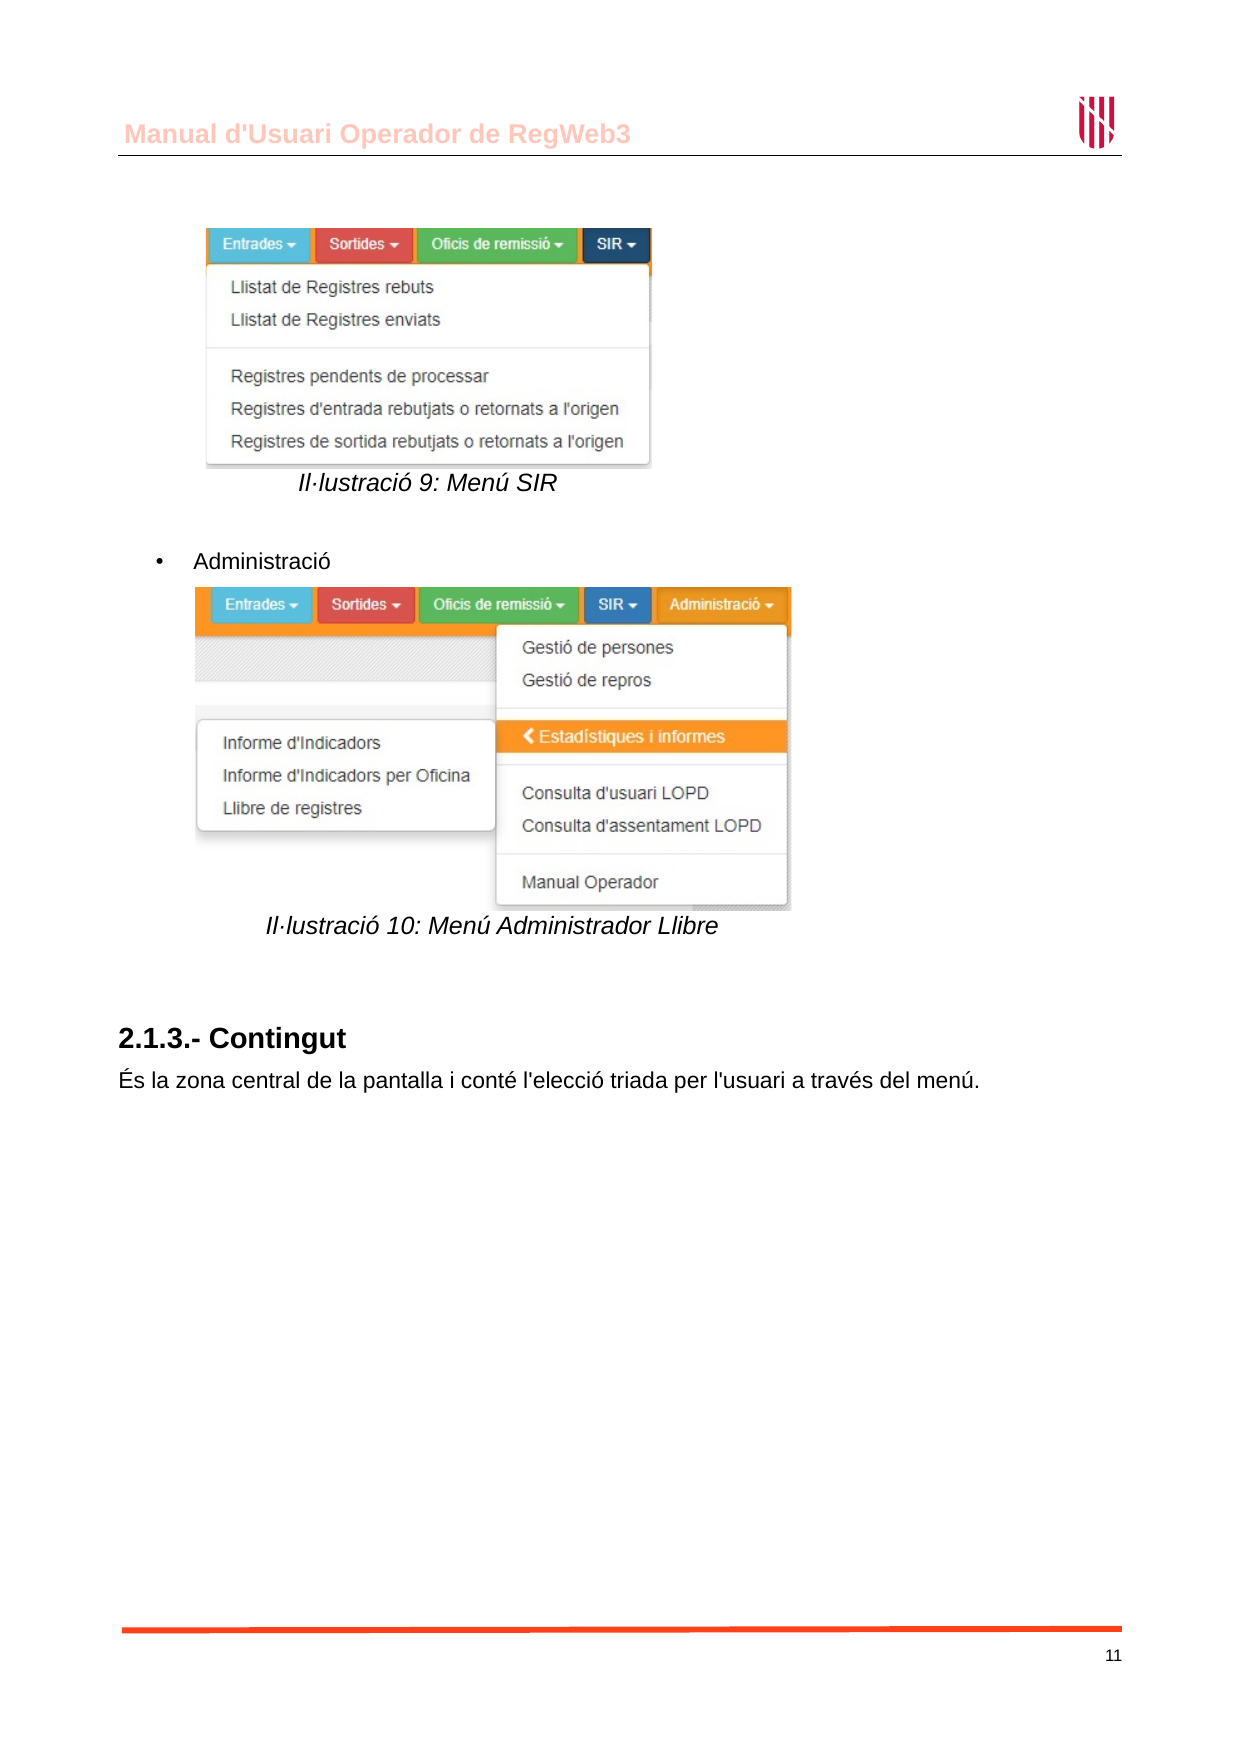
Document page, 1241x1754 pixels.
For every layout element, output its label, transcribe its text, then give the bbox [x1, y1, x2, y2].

subtitle Contingut [118, 1021, 1122, 1054]
picture [1076, 94, 1117, 150]
text És la zona central de la pantalla i conté l'elecció triada per l'usuari a través del menú. [118, 1067, 1122, 1093]
list Administració [156, 548, 1122, 574]
list Il·lustració 9: Menú SIR [193, 469, 665, 497]
picture [195, 587, 792, 911]
picture [205, 228, 653, 469]
text Il·lustració 10: Menú Administrador Llibre [192, 911, 795, 939]
